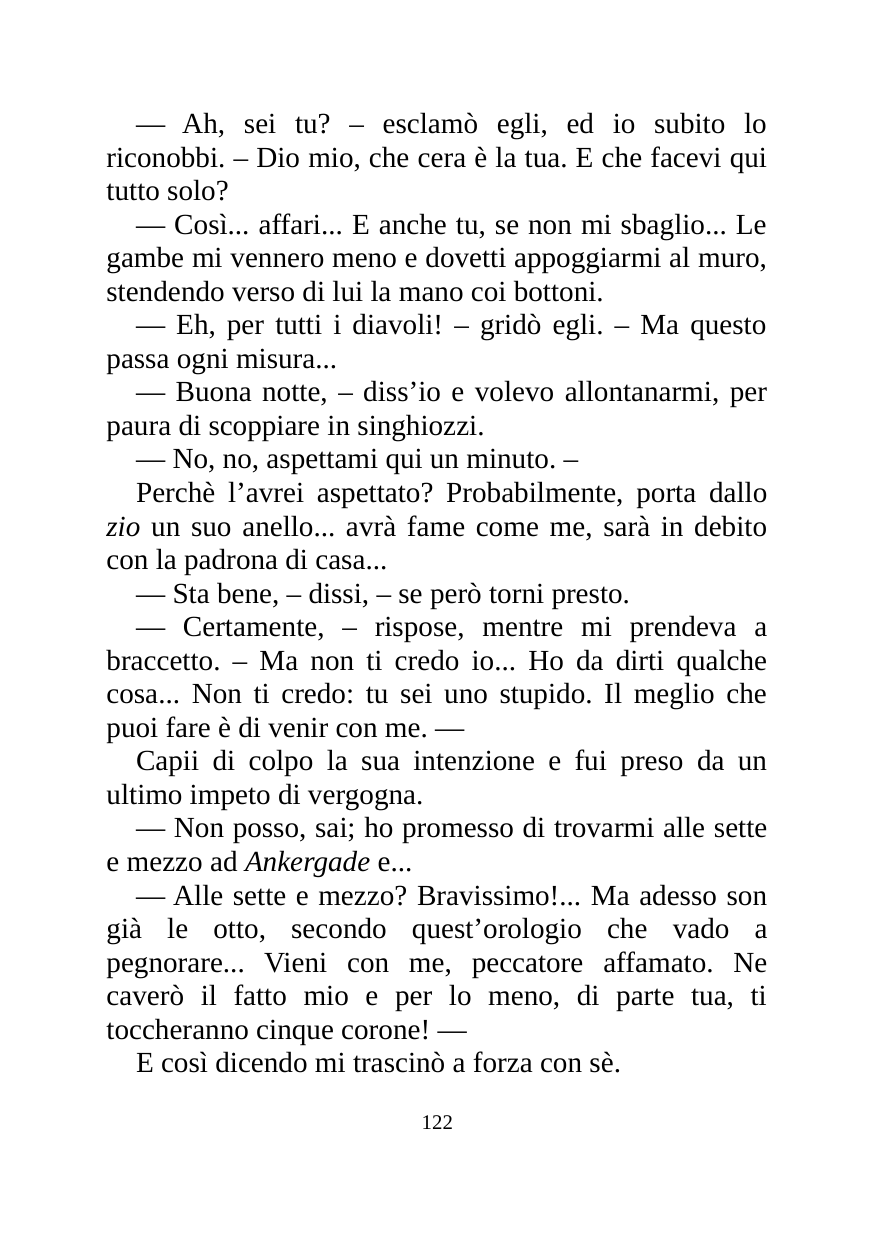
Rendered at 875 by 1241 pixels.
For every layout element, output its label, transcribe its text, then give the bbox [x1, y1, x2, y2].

text — Sta bene, – dissi, – se però torni presto. [106, 576, 768, 609]
text — Eh, per tutti i diavoli! – gridò egli. – Ma questo passa ogni misura... [106, 307, 768, 374]
text — Così... affari... E anche tu, se non mi sbaglio... Le gambe mi vennero meno e dovetti appoggiarmi al muro, stendendo verso di lui la mano coi bottoni. [106, 207, 768, 307]
text — Alle sette e mezzo? Bravissimo!... Ma adesso son già le otto, secondo quest’orologio che vado a pegnorare... Vieni con me, peccatore affamato. Ne caverò il fatto mio e per lo meno, di parte tua, ti toccheranno cinque corone! — [106, 878, 768, 1045]
text — Certamente, – rispose, mentre mi prendeva a braccetto. – Ma non ti credo io... Ho da dirti qualche cosa... Non ti credo: tu sei uno stupido. Il meglio che puoi fare è di venir con me. — [106, 609, 768, 743]
text — Buona notte, – diss’io e volevo allontanarmi, per paura di scoppiare in singhiozzi. [106, 374, 768, 442]
text — Ah, sei tu? – esclamò egli, ed io subito lo riconobbi. – Dio mio, che cera è la tua. E che facevi qui tutto solo? [106, 106, 768, 207]
text E così dicendo mi trascinò a forza con sè. [106, 1045, 768, 1079]
text — Non posso, sai; ho promesso di trovarmi alle sette e mezzo ad Ankergade e... [106, 811, 768, 878]
text Capii di colpo la sua intenzione e fui preso da un ultimo impeto di vergogna. [106, 743, 768, 811]
text — No, no, aspettami qui un minuto. – [106, 442, 768, 475]
text Perchè l’avrei aspettato? Probabilmente, porta dallo zio un suo anello... avrà fame come me, sarà in debito con la padrona di casa... [106, 475, 768, 576]
